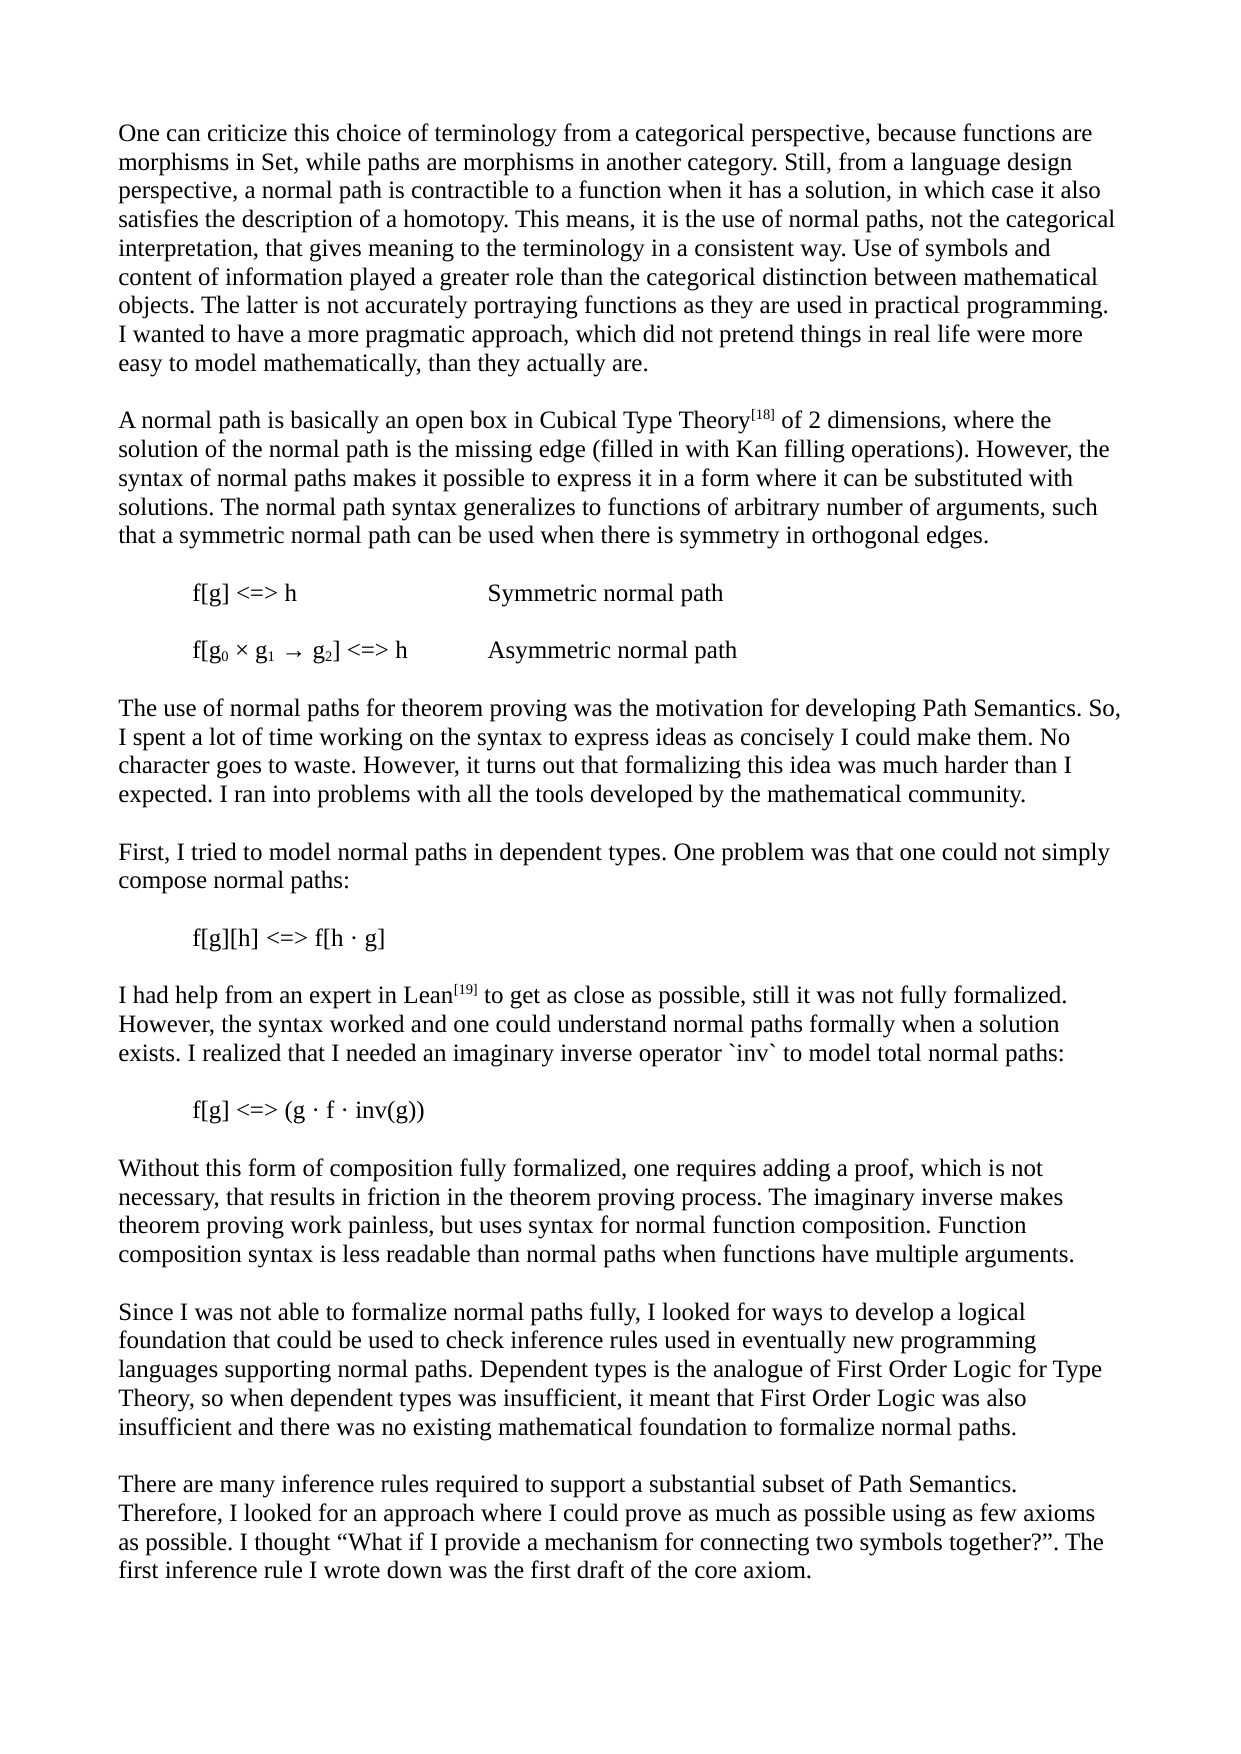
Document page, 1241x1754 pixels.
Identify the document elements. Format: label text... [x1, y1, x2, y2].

text Without this form of composition fully formalized, one requires adding a proof, which is not necessary, that results in friction in the theorem proving process. The imaginary inverse makes theorem proving work painless, but uses syntax for normal function composition. Function composition syntax is less readable than normal paths when functions have multiple arguments. [118, 1153, 1122, 1268]
text f[g] <=> (g · f · inv(g)) [118, 1096, 1122, 1124]
text f[g][h] <=> f[h · g] [118, 923, 1122, 952]
text First, I tried to model normal paths in dependent types. One problem was that one could not simply compose normal paths: [118, 837, 1122, 894]
text I had help from an expert in Lean[19] to get as close as possible, still it was not fully formalized. However, the syntax worked and one could understand normal paths formally when a solution exists. I realized that I needed an imaginary inverse operator `inv` to model total normal paths: [118, 981, 1122, 1067]
text One can criticize this choice of terminology from a categorical perspective, because functions are morphisms in Set, while paths are morphisms in another category. Still, from a language design perspective, a normal path is contractible to a function when it has a solution, in which case it also satisfies the description of a homotopy. This means, it is the use of normal paths, not the categorical interpretation, that gives meaning to the terminology in a consistent way. Use of symbols and content of information played a greater role than the categorical distinction between mathematical objects. The latter is not accurately portraying functions as they are used in practical programming. I wanted to have a more pragmatic approach, which did not pretend things in real life were more easy to model mathematically, than they actually are. [118, 118, 1122, 377]
text The use of normal paths for theorem proving was the motivation for developing Path Semantics. So, I spent a lot of time working on the syntax to express ideas as concisely I could make them. No character goes to waste. However, it turns out that formalizing this idea was much harder than I expected. I ran into problems with all the tools developed by the mathematical community. [118, 693, 1122, 808]
text Since I was not able to formalize normal paths fully, I looked for ways to develop a logical foundation that could be used to check inference rules used in eventually new programming languages supporting normal paths. Dependent types is the analogue of First Order Logic for Type Theory, so when dependent types was insufficient, it meant that First Order Logic was also insufficient and there was no existing mathematical foundation to formalize normal paths. [118, 1297, 1122, 1441]
text f[g] <=> h Symmetric normal path [118, 578, 1122, 607]
text There are many inference rules required to support a substantial subset of Path Semantics. Therefore, I looked for an approach where I could prove as much as possible using as few axioms as possible. I thought “What if I provide a mechanism for connecting two symbols together?”. The first inference rule I wrote down was the first draft of the core axiom. [118, 1469, 1122, 1584]
text A normal path is basically an open box in Cubical Type Theory[18] of 2 dimensions, where the solution of the normal path is the missing edge (filled in with Kan filling operations). However, the syntax of normal paths makes it possible to express it in a form where it can be substituted with solutions. The normal path syntax generalizes to functions of arbitrary number of arguments, such that a symmetric normal path can be used when there is symmetry in orthogonal edges. [118, 406, 1122, 549]
text f[g0 × g1 → g2] <=> h Asymmetric normal path [118, 636, 1122, 664]
